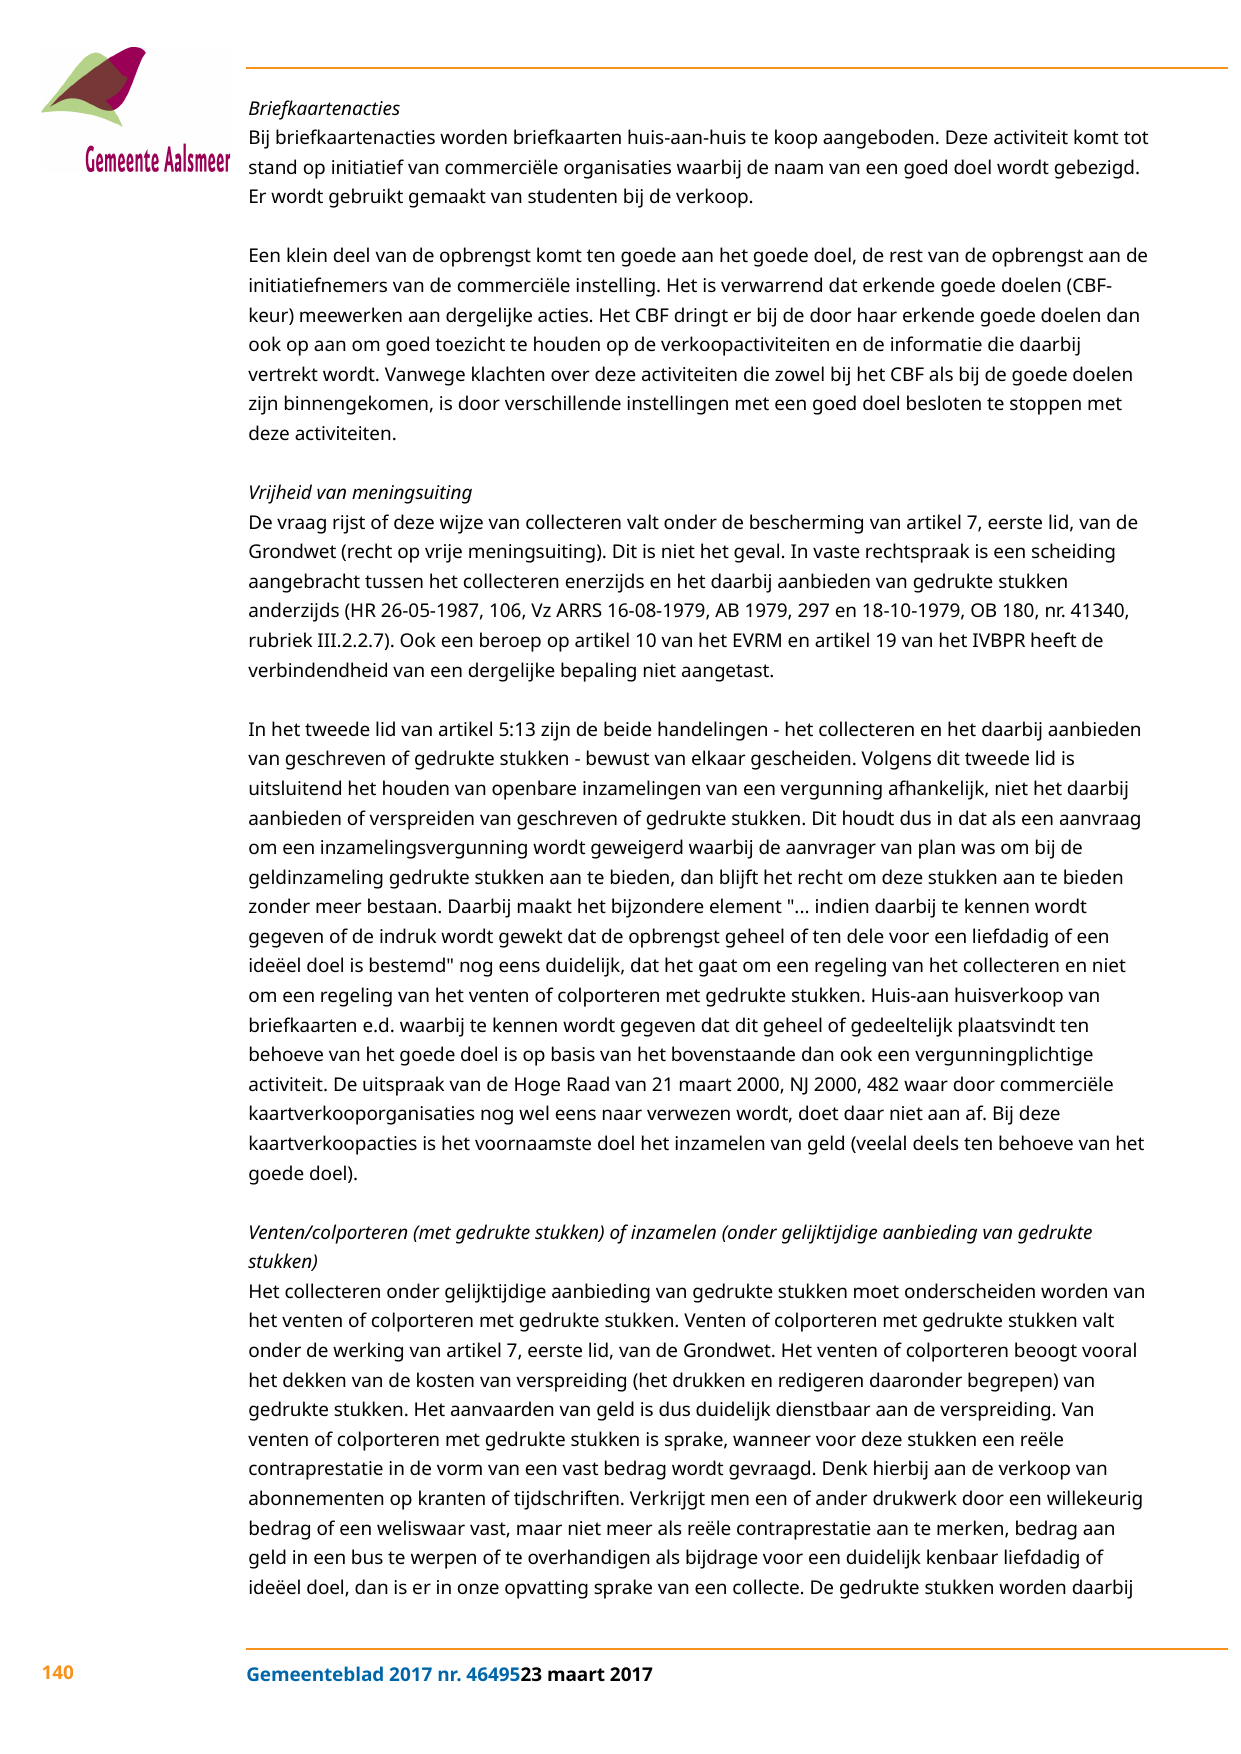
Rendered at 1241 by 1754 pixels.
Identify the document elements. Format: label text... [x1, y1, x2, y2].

text Vrijheid van meningsuiting [248, 479, 1152, 505]
text Een klein deel van de opbrengst komt ten goede aan het goede doel, de rest van de opbrengst aan de initiatiefnemers van de commerciële instelling. Het is verwarrend dat erkende goede doelen (CBF-keur) meewerken aan dergelijke acties. Het CBF dringt er bij de door haar erkende goede doelen dan ook op aan om goed toezicht te houden op de verkoopactiviteiten en de informatie die daarbij vertrekt wordt. Vanwege klachten over deze activiteiten die zowel bij het CBF als bij de goede doelen zijn binnengekomen, is door verschillende instellingen met een goed doel besloten te stoppen met deze activiteiten. [248, 243, 1152, 446]
text In het tweede lid van artikel 5:13 zijn de beide handelingen - het collecteren en het daarbij aanbieden van geschreven of gedrukte stukken - bewust van elkaar gescheiden. Volgens dit tweede lid is uitsluitend het houden van openbare inzamelingen van een vergunning afhankelijk, niet het daarbij aanbieden of verspreiden van geschreven of gedrukte stukken. Dit houdt dus in dat als een aanvraag om een inzamelingsvergunning wordt geweigerd waarbij de aanvrager van plan was om bij de geldinzameling gedrukte stukken aan te bieden, dan blijft het recht om deze stukken aan te bieden zonder meer bestaan. Daarbij maakt het bijzondere element "... indien daarbij te kennen wordt gegeven of de indruk wordt gewekt dat de opbrengst geheel of ten dele voor een liefdadig of een ideëel doel is bestemd" nog eens duidelijk, dat het gaat om een regeling van het collecteren en niet om een regeling van het venten of colporteren met gedrukte stukken. Huis-aan huisverkoop van briefkaarten e.d. waarbij te kennen wordt gegeven dat dit geheel of gedeeltelijk plaatsvindt ten behoeve van het goede doel is op basis van het bovenstaande dan ook een vergunningplichtige activiteit. De uitspraak van de Hoge Raad van 21 maart 2000, NJ 2000, 482 waar door commerciële kaartverkooporganisaties nog wel eens naar verwezen wordt, doet daar niet aan af. Bij deze kaartverkoopacties is het voornaamste doel het inzamelen van geld (veelal deels ten behoeve van het goede doel). [248, 716, 1152, 1186]
text De vraag rijst of deze wijze van collecteren valt onder de bescherming van artikel 7, eerste lid, van de Grondwet (recht op vrije meningsuiting). Dit is niet het geval. In vaste rechtspraak is een scheiding aangebracht tussen het collecteren enerzijds en het daarbij aanbieden van gedrukte stukken anderzijds (HR 26-05-1987, 106, Vz ARRS 16-08-1979, AB 1979, 297 en 18-10-1979, OB 180, nr. 41340, rubriek III.2.2.7). Ook een beroep op artikel 10 van het EVRM en artikel 19 van het IVBPR heeft de verbindendheid van een dergelijke bepaling niet aangetast. [248, 509, 1152, 683]
text Bij briefkaartenacties worden briefkaarten huis-aan-huis te koop aangeboden. Deze activiteit komt tot stand op initiatief van commerciële organisaties waarbij de naam van een goed doel wordt gebezigd. Er wordt gebruikt gemaakt van studenten bij de verkoop. [248, 124, 1152, 209]
text Venten/colporteren (met gedrukte stukken) of inzamelen (onder gelijktijdige aanbieding van gedrukte stukken) [248, 1219, 1152, 1274]
text Het collecteren onder gelijktijdige aanbieding van gedrukte stukken moet onderscheiden worden van het venten of colporteren met gedrukte stukken. Venten of colporteren met gedrukte stukken valt onder de werking van artikel 7, eerste lid, van de Grondwet. Het venten of colporteren beoogt vooral het dekken van de kosten van verspreiding (het drukken en redigeren daaronder begrepen) van gedrukte stukken. Het aanvaarden van geld is dus duidelijk dienstbaar aan de verspreiding. Van venten of colporteren met gedrukte stukken is sprake, wanneer voor deze stukken een reële contraprestatie in de vorm van een vast bedrag wordt gevraagd. Denk hierbij aan de verkoop van abonnementen op kranten of tijdschriften. Verkrijgt men een of ander drukwerk door een willekeurig bedrag of een weliswaar vast, maar niet meer als reële contraprestatie aan te merken, bedrag aan geld in een bus te werpen of te overhandigen als bijdrage voor een duidelijk kenbaar liefdadig of ideëel doel, dan is er in onze opvatting sprake van een collecte. De gedrukte stukken worden daarbij [248, 1278, 1152, 1600]
text Briefkaartenacties [248, 95, 1152, 121]
picture [41, 47, 231, 172]
